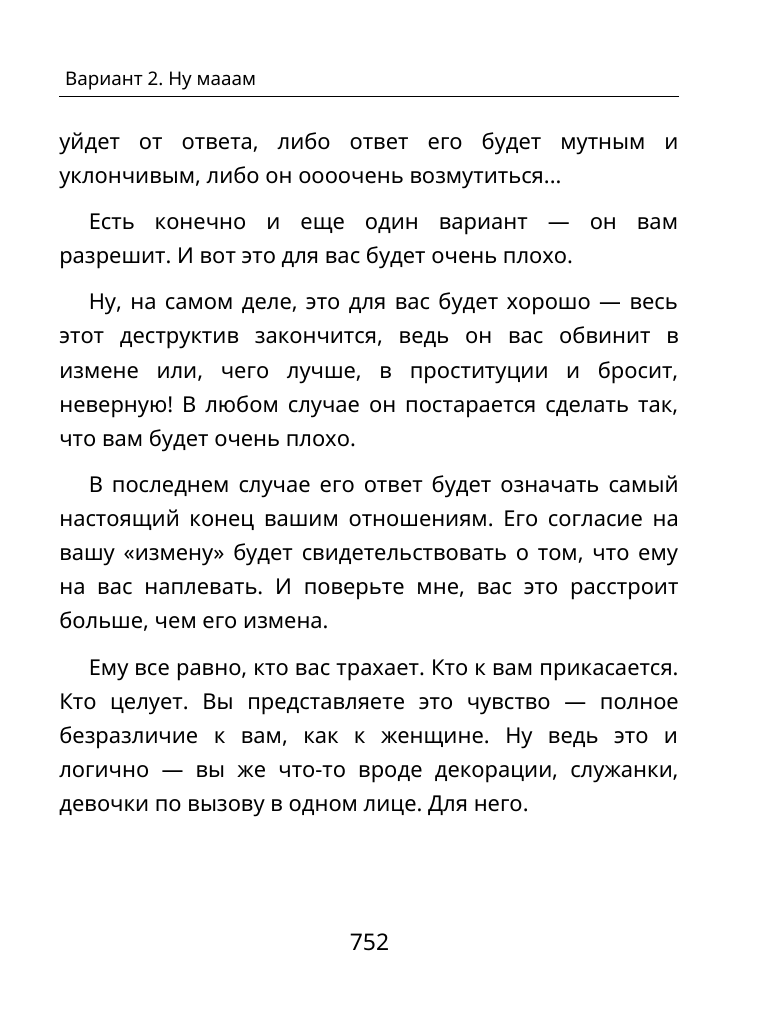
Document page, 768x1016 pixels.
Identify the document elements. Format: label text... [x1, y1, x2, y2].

text В последнем случае его ответ будет означать самый настоящий конец вашим отношениям. Его согласие на вашу «измену» будет свидетельствовать о том, что ему на вас наплевать. И поверьте мне, вас это расстроит больше, чем его измена. [59, 469, 679, 635]
text уйдет от ответа, либо ответ его будет мутным и уклончивым, либо он оооочень возмутиться... [59, 126, 679, 190]
text Есть конечно и еще один вариант — он вам разрешит. И вот это для вас будет очень плохо. [59, 206, 679, 270]
text Ну, на самом деле, это для вас будет хорошо — весь этот деструктив закончится, ведь он вас обвинит в измене или, чего лучше, в проституции и бросит, неверную! В любом случае он постарается сделать так, что вам будет очень плохо. [59, 286, 679, 453]
text Ему все равно, кто вас трахает. Кто к вам прикасается. Кто целует. Вы представляете это чувство — полное безразличие к вам, как к женщине. Ну ведь это и логично — вы же что-то вроде декорации, служанки, девочки по вызову в одном лице. Для него. [59, 651, 679, 818]
